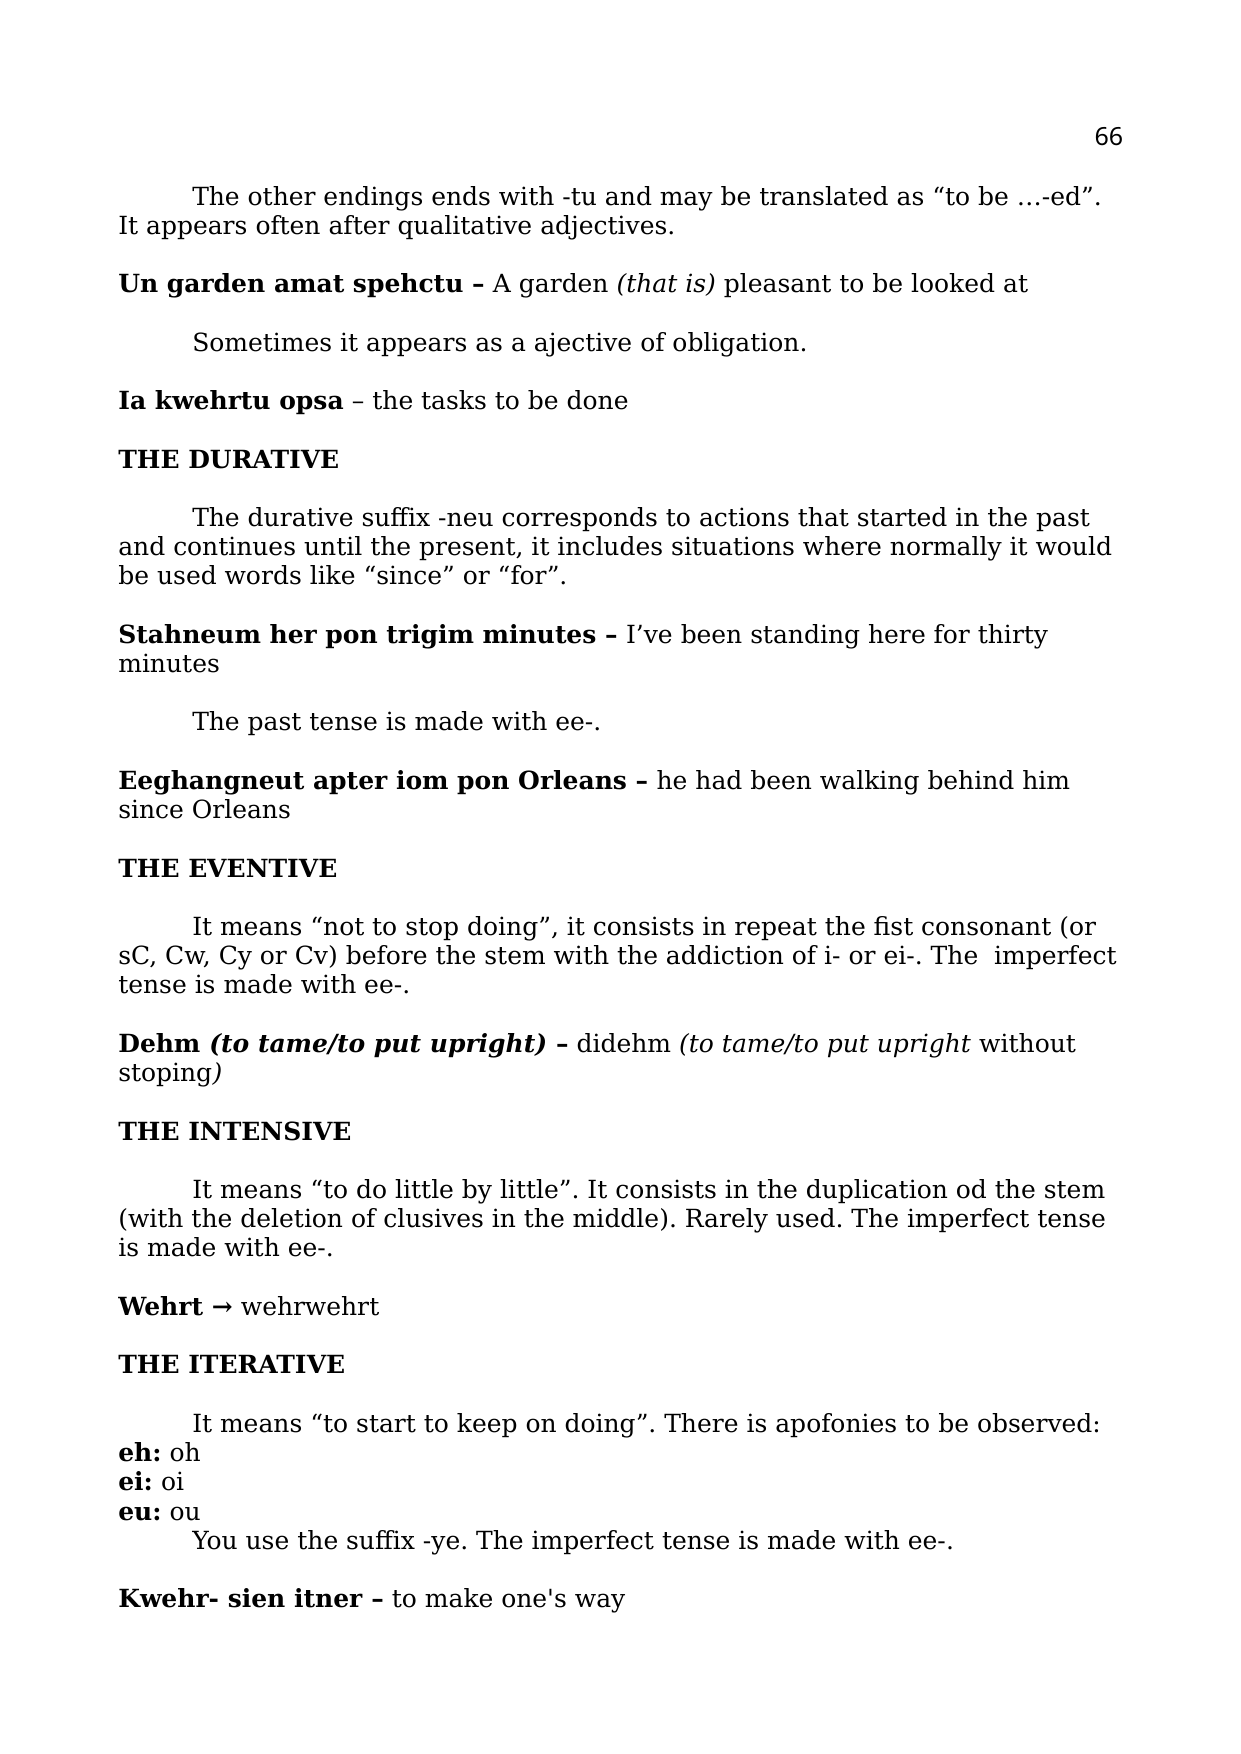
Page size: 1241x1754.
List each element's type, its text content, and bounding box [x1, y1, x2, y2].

text You use the suffix -ye. The imperfect tense is made with ee-. [118, 1526, 1123, 1555]
text The durative suffix -neu corresponds to actions that started in the past and continues until the present, it includes situations where normally it would be used words like “since” or “for”. [118, 503, 1123, 591]
subtitle THE DURATIVE [118, 444, 1123, 474]
text Wehrt → wehrwehrt [118, 1292, 1123, 1321]
text ei: oi [118, 1467, 1123, 1497]
text Stahneum her pon trigim minutes – I’ve been standing here for thirty minutes [118, 620, 1123, 678]
text It means “not to stop doing”, it consists in repeat the fist consonant (or sC, Cw, Cy or Cv) before the stem with the addiction of i- or ei-. The imperfect tense is made with ee-. [118, 912, 1123, 999]
text eh: oh [118, 1438, 1123, 1467]
text eu: ou [118, 1497, 1123, 1526]
text Sometimes it appears as a ajective of obligation. [118, 328, 1123, 357]
subtitle THE EVENTIVE [118, 853, 1123, 883]
text It means “to start to keep on doing”. There is apofonies to be observed: [118, 1409, 1123, 1438]
text Un garden amat spehctu – A garden (that is) pleasant to be looked at [118, 269, 1123, 298]
text It means “to do little by little”. It consists in the duplication od the stem (with the deletion of clusives in the middle). Rarely used. The imperfect tense is made with ee-. [118, 1175, 1123, 1262]
text Kwehr- sien itner – to make one's way [118, 1584, 1123, 1614]
text Ia kwehrtu opsa – the tasks to be done [118, 386, 1123, 415]
text The other endings ends with -tu and may be translated as “to be …-ed”. It appears often after qualitative adjectives. [118, 182, 1123, 240]
subtitle THE ITERATIVE [118, 1350, 1123, 1379]
text The past tense is made with ee-. [118, 707, 1123, 737]
subtitle THE INTENSIVE [118, 1116, 1123, 1146]
text Eeghangneut apter iom pon Orleans – he had been walking behind him since Orleans [118, 766, 1123, 824]
text Dehm (to tame/to put upright) – didehm (to tame/to put upright without stoping) [118, 1029, 1123, 1087]
